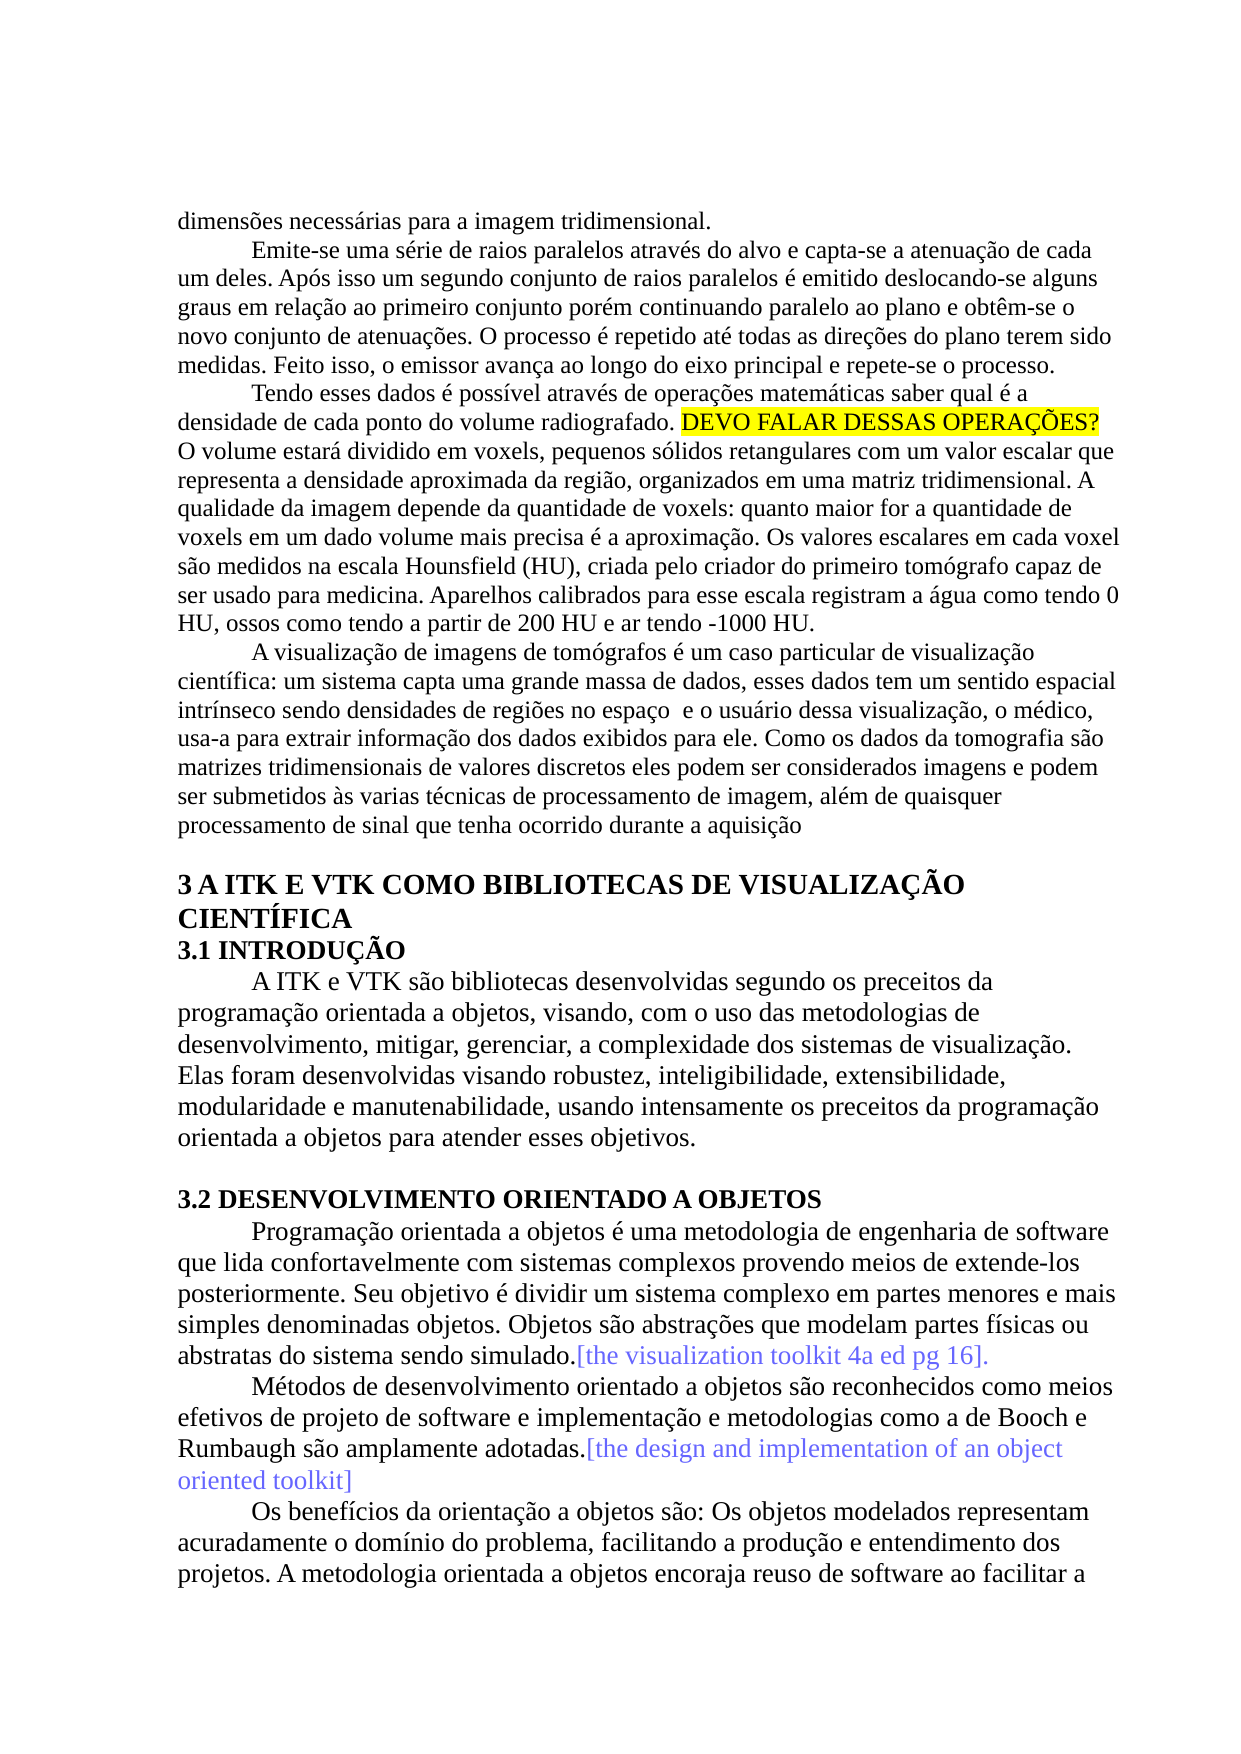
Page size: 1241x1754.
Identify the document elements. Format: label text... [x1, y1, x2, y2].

subtitle 3.1 INTRODUÇÃO [177, 934, 1122, 965]
text Emite-se uma série de raios paralelos através do alvo e capta-se a atenuação de cada um deles. Após isso um segundo conjunto de raios paralelos é emitido deslocando-se alguns graus em relação ao primeiro conjunto porém continuando paralelo ao plano e obtêm-se o novo conjunto de atenuações. O processo é repetido até todas as direções do plano terem sido medidas. Feito isso, o emissor avança ao longo do eixo principal e repete-se o processo. [177, 235, 1122, 378]
text A visualização de imagens de tomógrafos é um caso particular de visualização científica: um sistema capta uma grande massa de dados, esses dados tem um sentido espacial intrínseco sendo densidades de regiões no espaço e o usuário dessa visualização, o médico, usa-a para extrair informação dos dados exibidos para ele. Como os dados da tomografia são matrizes tridimensionais de valores discretos eles podem ser considerados imagens e podem ser submetidos às varias técnicas de processamento de imagem, além de quaisquer processamento de sinal que tenha ocorrido durante a aquisição [177, 637, 1122, 838]
text Programação orientada a objetos é uma metodologia de engenharia de software que lida confortavelmente com sistemas complexos provendo meios de extende-los posteriormente. Seu objetivo é dividir um sistema complexo em partes menores e mais simples denominadas objetos. Objetos são abstrações que modelam partes físicas ou abstratas do sistema sendo simulado.[the visualization toolkit 4a ed pg 16]. [177, 1214, 1122, 1370]
text Os benefícios da orientação a objetos são: Os objetos modelados representam acuradamente o domínio do problema, facilitando a produção e entendimento dos projetos. A metodologia orientada a objetos encoraja reuso de software ao facilitar a [177, 1495, 1122, 1588]
text Métodos de desenvolvimento orientado a objetos são reconhecidos como meios efetivos de projeto de software e implementação e metodologias como a de Booch e Rumbaugh são amplamente adotadas.[the design and implementation of an object oriented toolkit] [177, 1370, 1122, 1495]
text A ITK e VTK são bibliotecas desenvolvidas segundo os preceitos da programação orientada a objetos, visando, com o uso das metodologias de desenvolvimento, mitigar, gerenciar, a complexidade dos sistemas de visualização. Elas foram desenvolvidas visando robustez, inteligibilidade, extensibilidade, modularidade e manutenabilidade, usando intensamente os preceitos da programação orientada a objetos para atender esses objetivos. [177, 965, 1122, 1152]
subtitle 3.2 DESENVOLVIMENTO ORIENTADO A OBJETOS [177, 1183, 1122, 1214]
subtitle 3 a itk e vtk como bibliotecas de visualização científica [177, 867, 1122, 934]
text dimensões necessárias para a imagem tridimensional. [177, 206, 1122, 235]
text Tendo esses dados é possível através de operações matemáticas saber qual é a densidade de cada ponto do volume radiografado. DEVO FALAR DESSAS OPERAÇÕES? O volume estará dividido em voxels, pequenos sólidos retangulares com um valor escalar que representa a densidade aproximada da região, organizados em uma matriz tridimensional. A qualidade da imagem depende da quantidade de voxels: quanto maior for a quantidade de voxels em um dado volume mais precisa é a aproximação. Os valores escalares em cada voxel são medidos na escala Hounsfield (HU), criada pelo criador do primeiro tomógrafo capaz de ser usado para medicina. Aparelhos calibrados para esse escala registram a água como tendo 0 HU, ossos como tendo a partir de 200 HU e ar tendo -1000 HU. [177, 378, 1122, 637]
